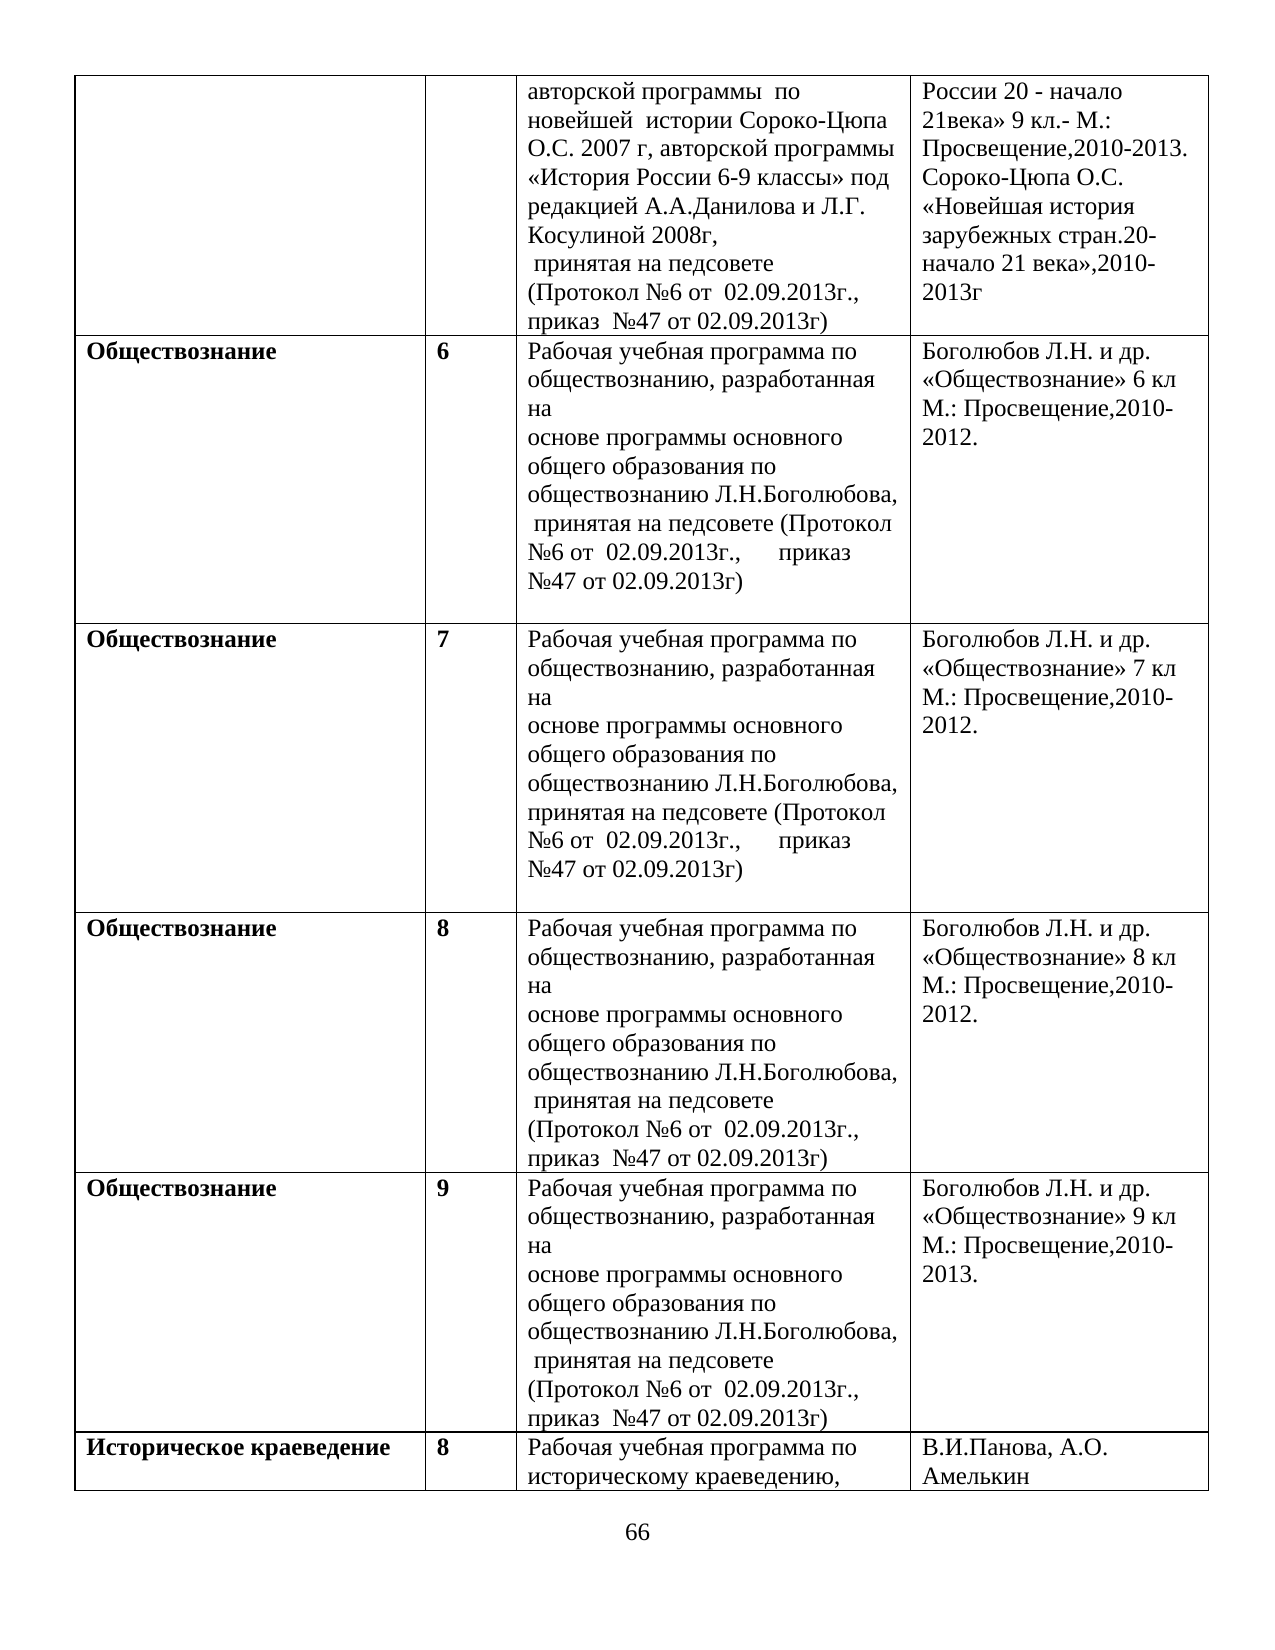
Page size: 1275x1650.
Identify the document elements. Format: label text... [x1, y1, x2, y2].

table_cell 8 [426, 913, 516, 1172]
table_cell [426, 76, 516, 335]
table_cell Боголюбов Л.Н. и др. «Обществознание» 7 кл М.: Просвещение,2010-2012. [911, 624, 1208, 912]
table_cell Рабочая учебная программа по обществознанию, разработанная на основе программы основного общего образования по обществознанию Л.Н.Боголюбова, принятая на педсовете (Протокол №6 от 02.09.2013г., приказ №47 от 02.09.2013г) [517, 1173, 910, 1431]
table_cell 9 [426, 1173, 516, 1431]
table_cell авторской программы по новейшей истории Сороко-Цюпа О.С. 2007 г, авторской программы «История России 6-9 классы» под редакцией А.А.Данилова и Л.Г. Косулиной 2008г, принятая на педсовете (Протокол №6 от 02.09.2013г., приказ №47 от 02.09.2013г) [517, 76, 910, 335]
table_cell Рабочая учебная программа по обществознанию, разработанная на основе программы основного общего образования по обществознанию Л.Н.Боголюбова, принятая на педсовете (Протокол №6 от 02.09.2013г., приказ №47 от 02.09.2013г) [517, 336, 910, 623]
table_cell Боголюбов Л.Н. и др. «Обществознание» 8 кл М.: Просвещение,2010-2012. [911, 913, 1208, 1172]
table_cell 8 [426, 1433, 516, 1490]
table_cell [76, 76, 425, 335]
table_cell Боголюбов Л.Н. и др. «Обществознание» 9 кл М.: Просвещение,2010-2013. [911, 1173, 1208, 1431]
table_cell Обществознание [76, 913, 425, 1172]
table_cell Рабочая учебная программа по обществознанию, разработанная на основе программы основного общего образования по обществознанию Л.Н.Боголюбова, принятая на педсовете (Протокол №6 от 02.09.2013г., приказ №47 от 02.09.2013г) [517, 624, 910, 912]
table_cell 7 [426, 624, 516, 912]
table_cell Обществознание [76, 336, 425, 623]
table_cell Боголюбов Л.Н. и др. «Обществознание» 6 кл М.: Просвещение,2010-2012. [911, 336, 1208, 623]
table_cell 6 [426, 336, 516, 623]
table_cell Обществознание [76, 624, 425, 912]
table_cell России 20 - начало 21века» 9 кл.- М.: Просвещение,2010-2013. Сороко-Цюпа О.С. «Новейшая история зарубежных стран.20-начало 21 века»,2010-2013г [911, 76, 1208, 335]
table_cell Обществознание [76, 1173, 425, 1431]
table_cell Рабочая учебная программа по историческому краеведению, [517, 1433, 910, 1490]
table_cell Рабочая учебная программа по обществознанию, разработанная на основе программы основного общего образования по обществознанию Л.Н.Боголюбова, принятая на педсовете (Протокол №6 от 02.09.2013г., приказ №47 от 02.09.2013г) [517, 913, 910, 1172]
table_cell Историческое краеведение [76, 1433, 425, 1490]
table_cell В.И.Панова, А.О. Амелькин [911, 1433, 1208, 1490]
